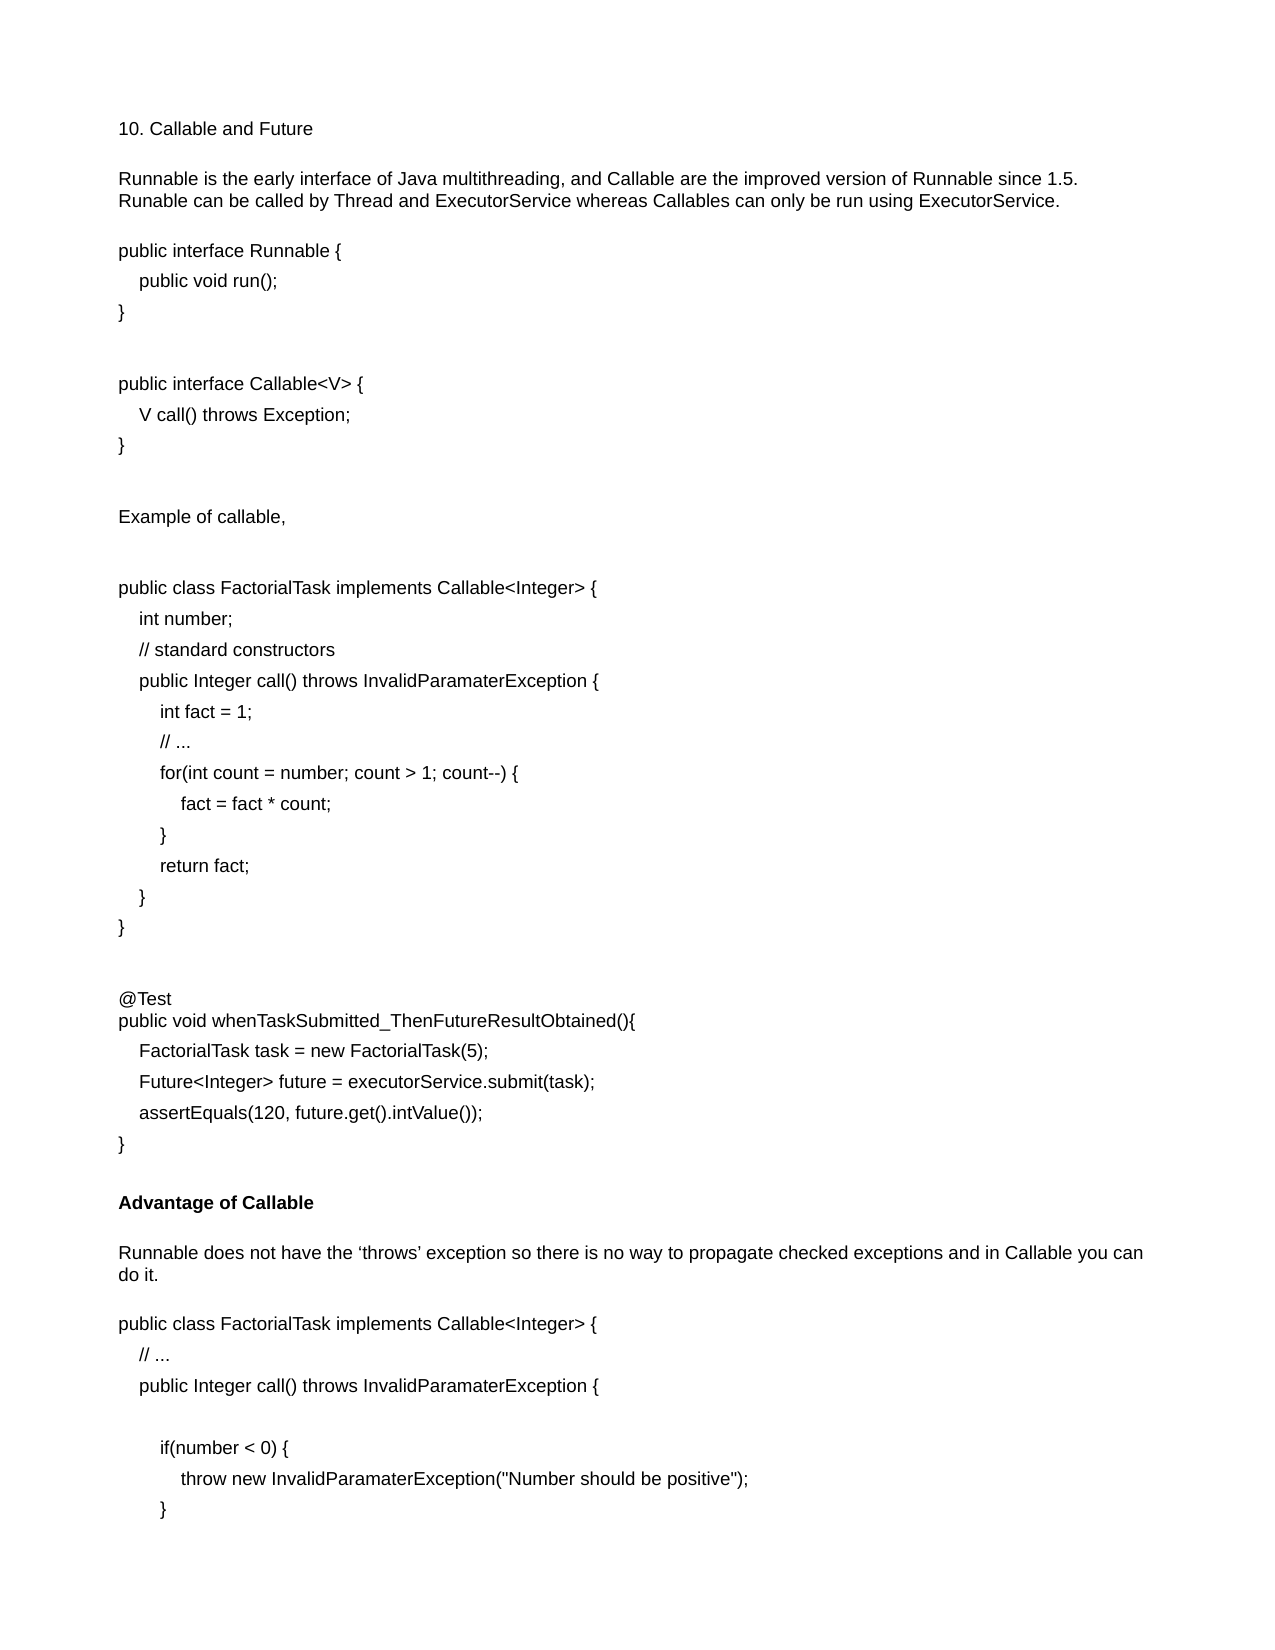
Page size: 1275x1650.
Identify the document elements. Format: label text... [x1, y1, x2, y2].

text public interface Callable<V> { [118, 373, 1157, 394]
text } [118, 1133, 1157, 1154]
text public void whenTaskSubmitted_ThenFutureResultObtained(){ [118, 1009, 1157, 1031]
text } [118, 434, 1157, 456]
text throw new InvalidParamaterException("Number should be positive"); [118, 1467, 1157, 1489]
text @Test [118, 988, 1157, 1009]
text return fact; [118, 855, 1157, 876]
text Example of callable, [118, 506, 1157, 527]
text fact = fact * count; [118, 793, 1157, 814]
text assertEquals(120, future.get().intValue()); [118, 1102, 1157, 1123]
text if(number < 0) { [118, 1437, 1157, 1458]
text } [118, 824, 1157, 845]
text } [118, 916, 1157, 938]
text public void run(); [118, 270, 1157, 292]
text public class FactorialTask implements Callable<Integer> { [118, 1313, 1157, 1335]
text Runnable is the early interface of Java multithreading, and Callable are the improved version of Runnable since 1.5. [118, 168, 1157, 189]
text Runable can be called by Thread and ExecutorService whereas Callables can only be run using ExecutorService. [118, 189, 1157, 211]
text Advantage of Callable [118, 1192, 1157, 1213]
text 10. Callable and Future [118, 118, 1157, 140]
text int number; [118, 608, 1157, 629]
text // standard constructors [118, 639, 1157, 660]
text // ... [118, 1344, 1157, 1366]
text Runnable does not have the ‘throws’ exception so there is no way to propagate checked exceptions and in Callable you can do it. [118, 1242, 1157, 1285]
text public class FactorialTask implements Callable<Integer> { [118, 577, 1157, 599]
text public interface Runnable { [118, 239, 1157, 261]
text public Integer call() throws InvalidParamaterException { [118, 1375, 1157, 1396]
text } [118, 886, 1157, 907]
text Future<Integer> future = executorService.submit(task); [118, 1071, 1157, 1093]
text int fact = 1; [118, 701, 1157, 722]
text } [118, 301, 1157, 323]
text // ... [118, 731, 1157, 753]
text } [118, 1498, 1157, 1520]
text V call() throws Exception; [118, 403, 1157, 425]
text public Integer call() throws InvalidParamaterException { [118, 670, 1157, 691]
text FactorialTask task = new FactorialTask(5); [118, 1040, 1157, 1062]
text for(int count = number; count > 1; count--) { [118, 762, 1157, 784]
